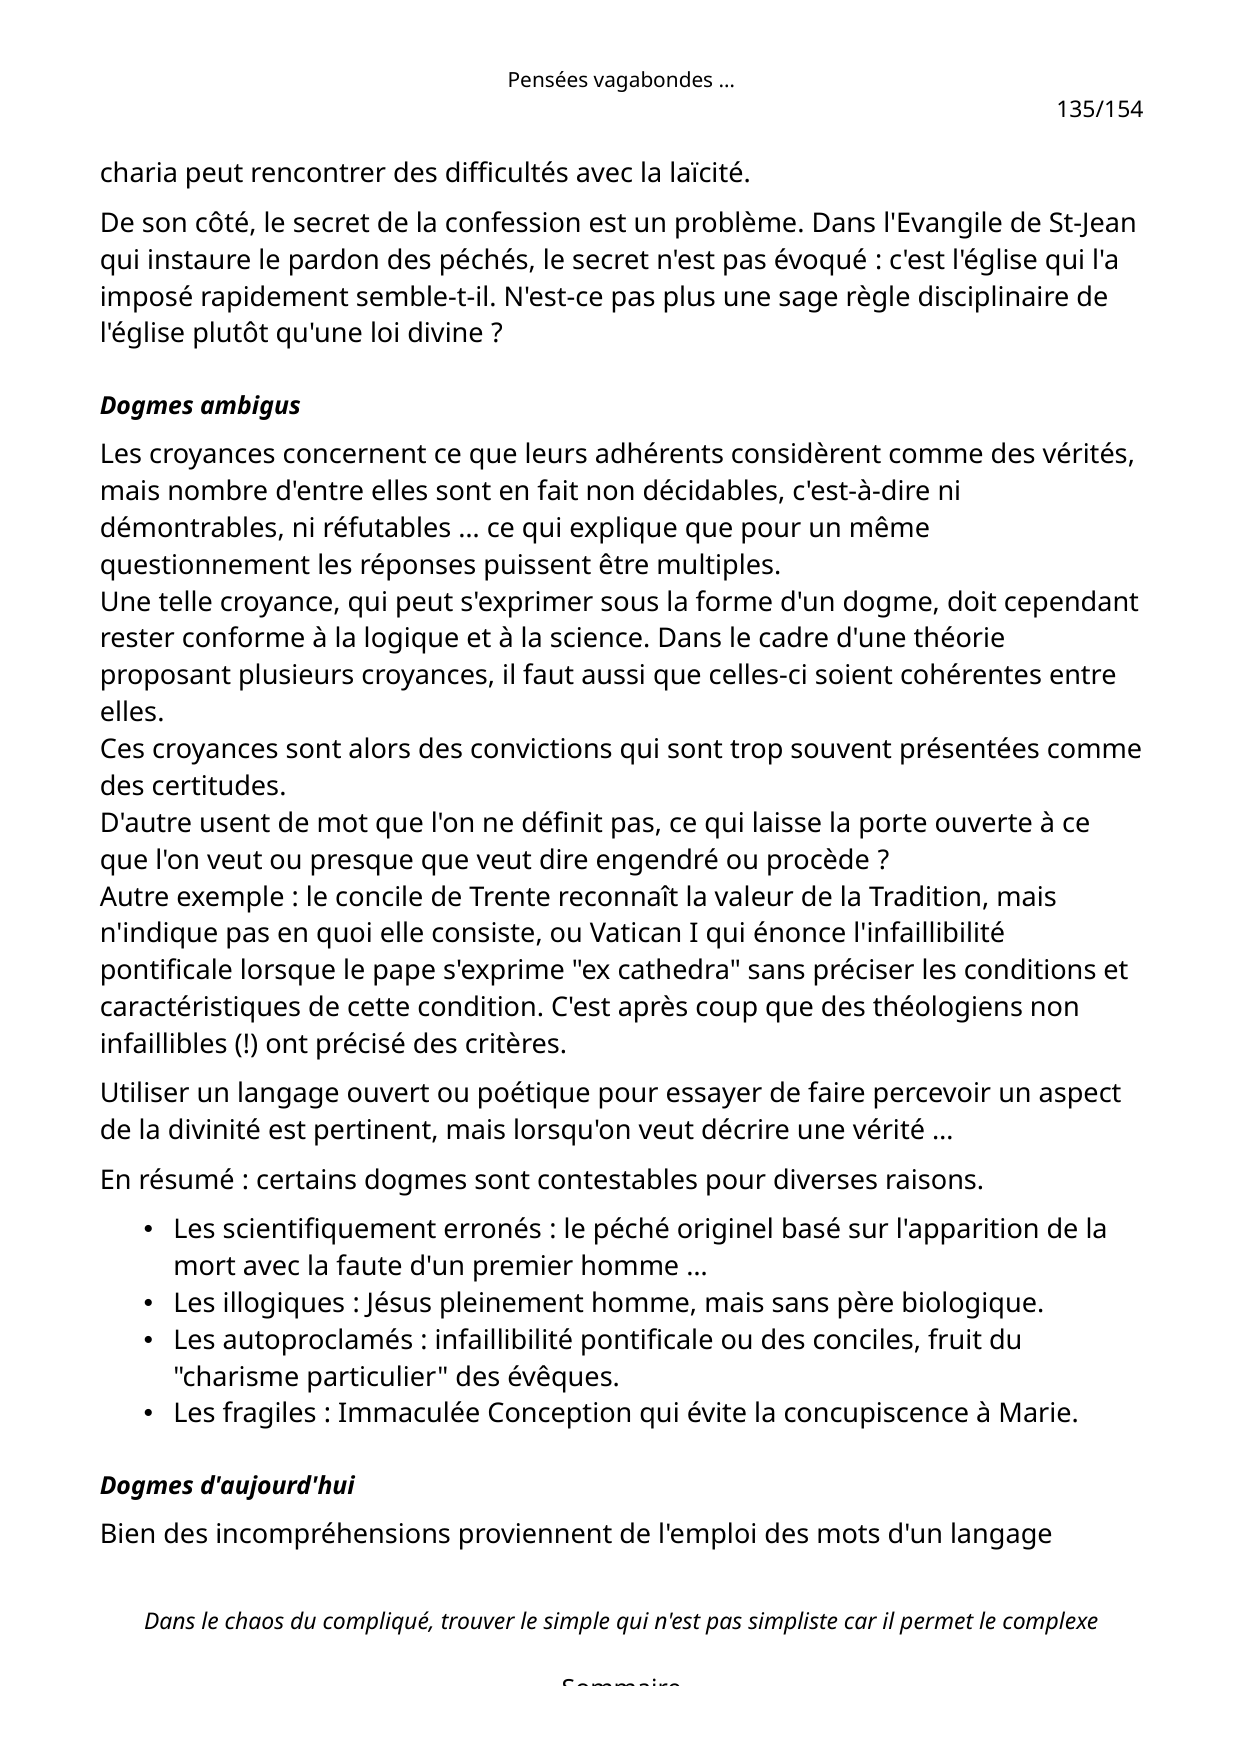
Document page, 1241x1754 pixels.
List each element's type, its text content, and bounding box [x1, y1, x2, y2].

text Utiliser un langage ouvert ou poétique pour essayer de faire percevoir un aspect de la divinité est pertinent, mais lorsqu'on veut décrire une vérité … [99, 1074, 1143, 1148]
subtitle Dogmes ambigus [99, 388, 1143, 422]
text De son côté, le secret de la confession est un problème. Dans l'Evangile de St-Jean qui instaure le pardon des péchés, le secret n'est pas évoqué : c'est l'église qui l'a imposé rapidement semble-t-il. N'est-ce pas plus une sage règle disciplinaire de l'église plutôt qu'une loi divine ? [99, 203, 1143, 351]
list Les fragiles : Immaculée Conception qui évite la concupiscence à Marie. [144, 1394, 1143, 1431]
text En résumé : certains dogmes sont contestables pour diverses raisons. [99, 1160, 1143, 1197]
list Les illogiques : Jésus pleinement homme, mais sans père biologique. [144, 1283, 1143, 1320]
text Les croyances concernent ce que leurs adhérents considèrent comme des vérités, mais nombre d'entre elles sont en fait non décidables, c'est-à-dire ni démontrables, ni réfutables … ce qui explique que pour un même questionnement les réponses puissent être multiples. Une telle croyance, qui peut s'exprimer sous la forme d'un dogme, doit cependant rester conforme à la logique et à la science. Dans le cadre d'une théorie proposant plusieurs croyances, il faut aussi que celles-ci soient cohérentes entre elles. Ces croyances sont alors des convictions qui sont trop souvent présentées comme des certitudes. D'autre usent de mot que l'on ne définit pas, ce qui laisse la porte ouverte à ce que l'on veut ou presque que veut dire engendré ou procède ? Autre exemple : le concile de Trente reconnaît la valeur de la Tradition, mais n'indique pas en quoi elle consiste, ou Vatican I qui énonce l'infaillibilité pontificale lorsque le pape s'exprime "ex cathedra" sans préciser les conditions et caractéristiques de cette condition. C'est après coup que des théologiens non infaillibles (!) ont précisé des critères. [99, 434, 1143, 1061]
text charia peut rencontrer des difficultés avec la laïcité. [99, 154, 1143, 191]
text Bien des incompréhensions proviennent de l'emploi des mots d'un langage [99, 1514, 1143, 1551]
subtitle Dogmes d'aujourd'hui [99, 1468, 1143, 1502]
list Les autoproclamés : infaillibilité pontificale ou des conciles, fruit du "charisme particulier" des évêques. [144, 1320, 1143, 1394]
list Les scientifiquement erronés : le péché originel basé sur l'apparition de la mort avec la faute d'un premier homme … [144, 1209, 1143, 1283]
